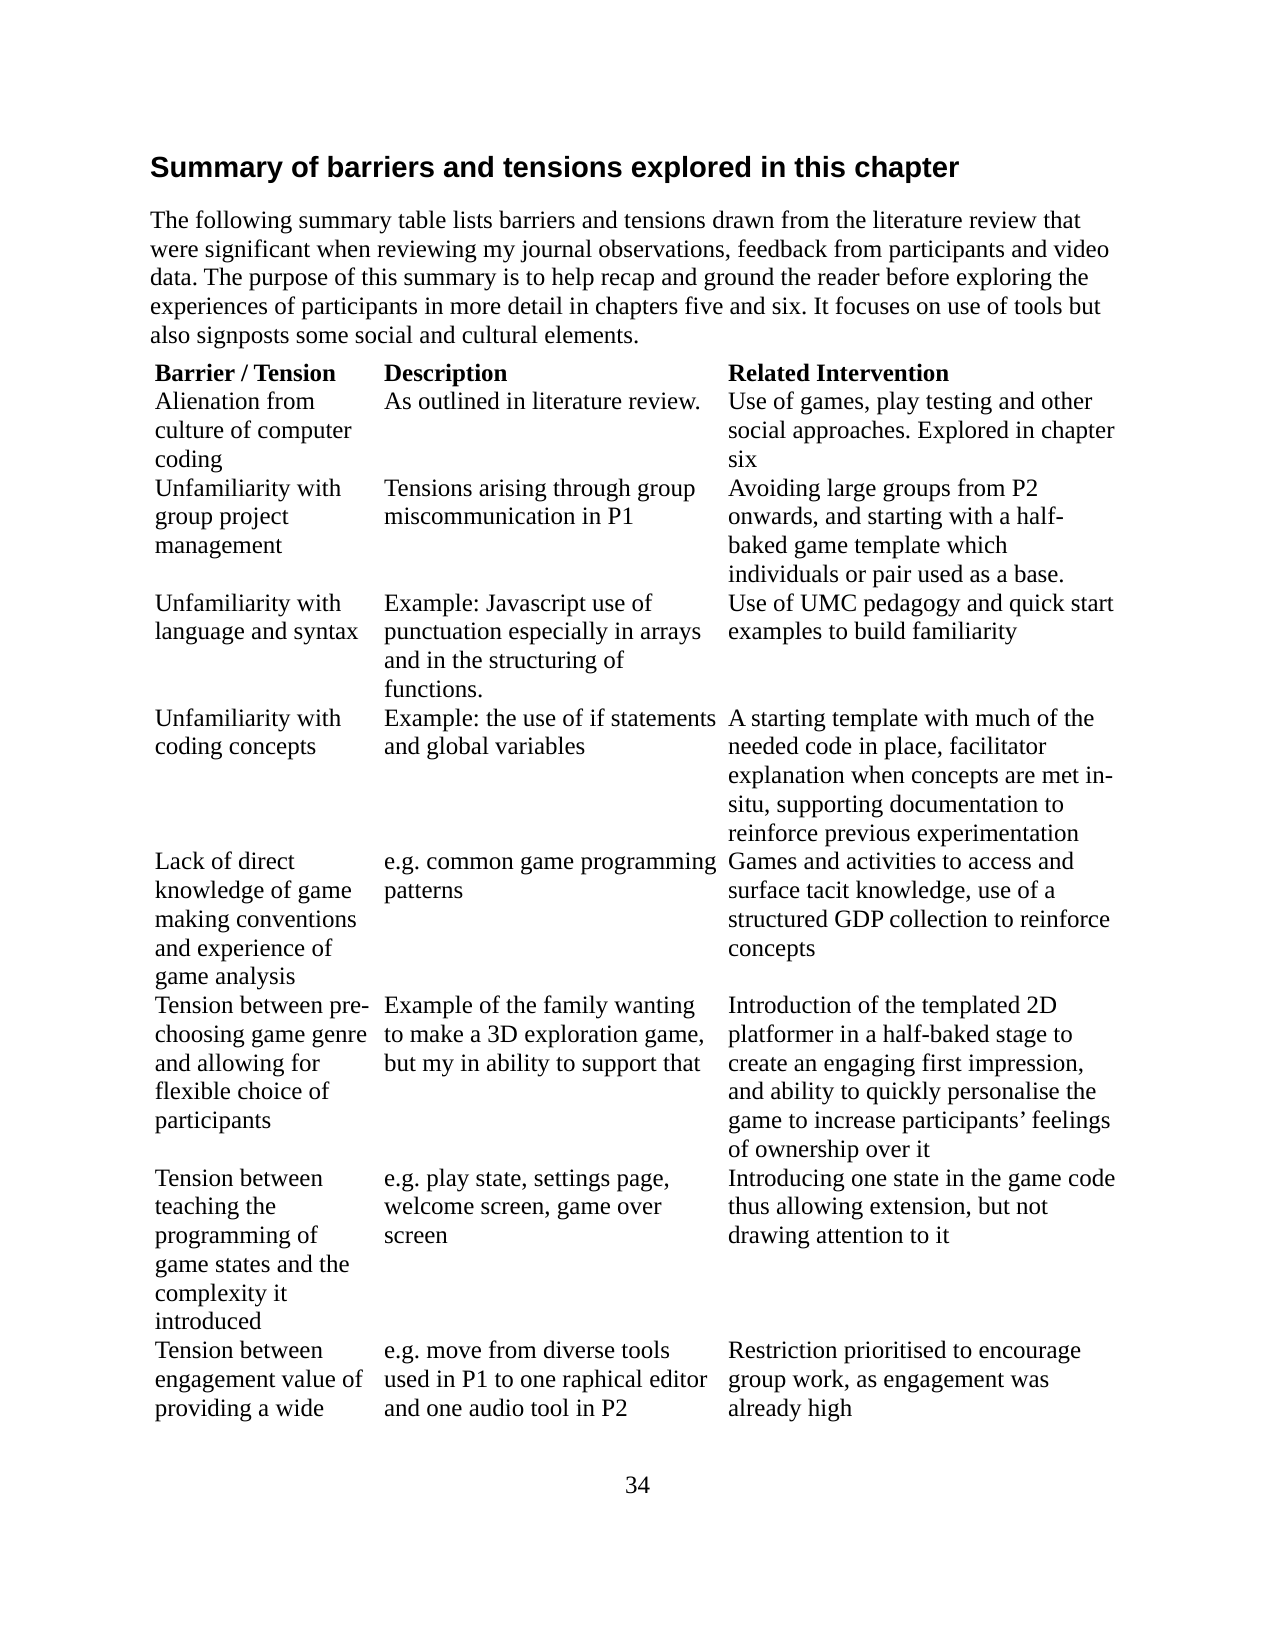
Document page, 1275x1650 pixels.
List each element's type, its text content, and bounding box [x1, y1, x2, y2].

table_cell Unfamiliarity with language and syntax [150, 588, 379, 703]
table_cell e.g. common game programming patterns [379, 846, 723, 990]
table_cell Introducing one state in the game code thus allowing extension, but not drawing attention to it [724, 1163, 1125, 1335]
table_cell Unfamiliarity with group project management [150, 473, 379, 588]
table_cell e.g. move from diverse tools used in P1 to one raphical editor and one audio tool in P2 [379, 1335, 723, 1421]
table_header Barrier / Tension [150, 358, 379, 386]
table_cell Lack of direct knowledge of game making conventions and experience of game analysis [150, 846, 379, 990]
text The following summary table lists barriers and tensions drawn from the literature review that were significant when reviewing my journal observations, feedback from participants and video data. The purpose of this summary is to help recap and ground the reader before exploring the experiences of participants in more detail in chapters five and six. It focuses on use of tools but also signposts some social and cultural elements. [150, 205, 1125, 349]
table_cell Tension between engagement value of providing a wide [150, 1335, 379, 1421]
table_cell Avoiding large groups from P2 onwards, and starting with a half-baked game template which individuals or pair used as a base. [724, 473, 1125, 588]
table_cell Tension between pre-choosing game genre and allowing for flexible choice of participants [150, 990, 379, 1163]
table_cell Games and activities to access and surface tacit knowledge, use of a structured GDP collection to reinforce concepts [724, 846, 1125, 990]
subtitle Summary of barriers and tensions explored in this chapter [150, 150, 1125, 183]
table_cell As outlined in literature review. [379, 386, 723, 473]
table_header Related Intervention [724, 358, 1125, 386]
table_cell Introduction of the templated 2D platformer in a half-baked stage to create an engaging first impression, and ability to quickly personalise the game to increase participants’ feelings of ownership over it [724, 990, 1125, 1163]
table_cell Use of games, play testing and other social approaches. Explored in chapter six [724, 386, 1125, 473]
table_cell Tension between teaching the programming of game states and the complexity it introduced [150, 1163, 379, 1335]
table_cell Alienation from culture of computer coding [150, 386, 379, 473]
table_cell e.g. play state, settings page, welcome screen, game over screen [379, 1163, 723, 1335]
table_cell Tensions arising through group miscommunication in P1 [379, 473, 723, 588]
table_header Description [379, 358, 723, 386]
table_cell Unfamiliarity with coding concepts [150, 703, 379, 846]
table_cell Use of UMC pedagogy and quick start examples to build familiarity [724, 588, 1125, 703]
table_cell Example: Javascript use of punctuation especially in arrays and in the structuring of functions. [379, 588, 723, 703]
table_cell Example: the use of if statements and global variables [379, 703, 723, 846]
table_cell A starting template with much of the needed code in place, facilitator explanation when concepts are met in-situ, supporting documentation to reinforce previous experimentation [724, 703, 1125, 846]
table_cell Restriction prioritised to encourage group work, as engagement was already high [724, 1335, 1125, 1421]
table_cell Example of the family wanting to make a 3D exploration game, but my in ability to support that [379, 990, 723, 1163]
